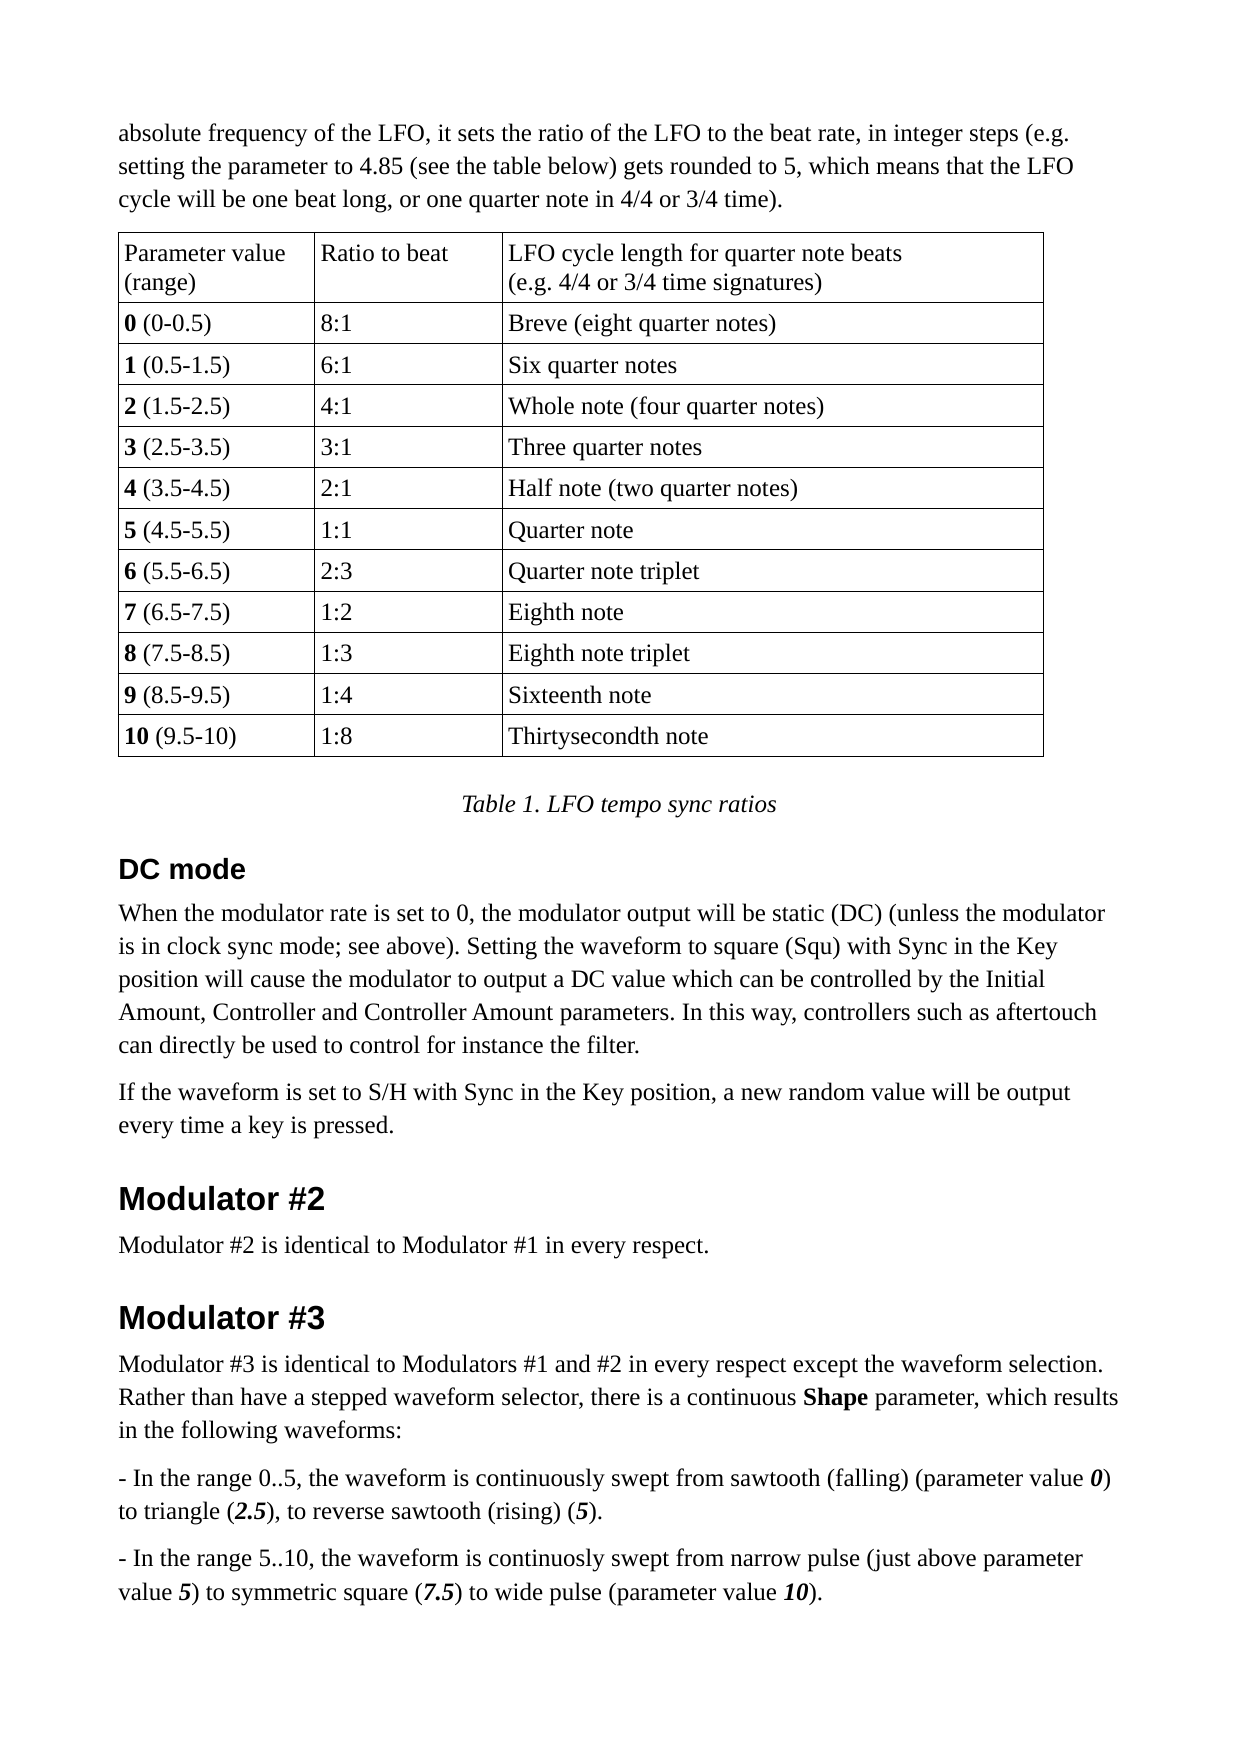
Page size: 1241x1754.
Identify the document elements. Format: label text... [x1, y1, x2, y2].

table_cell 2 (1.5-2.5) [119, 385, 314, 426]
text When the modulator rate is set to 0, the modulator output will be static (DC) (unless the modulator is in clock sync mode; see above). Setting the waveform to square (Squ) with Sync in the Key position will cause the modulator to output a DC value which can be controlled by the Initial Amount, Controller and Controller Amount parameters. In this way, controllers such as aftertouch can directly be used to control for instance the filter. [118, 898, 1122, 1059]
table_cell 0 (0-0.5) [119, 303, 314, 343]
table_cell 4 (3.5-4.5) [119, 468, 314, 508]
table_cell Whole note (four quarter notes) [503, 385, 1043, 426]
text absolute frequency of the LFO, it sets the ratio of the LFO to the beat rate, in integer steps (e.g. setting the parameter to 4.85 (see the table below) gets rounded to 5, which means that the LFO cycle will be one beat long, or one quarter note in 4/4 or 3/4 time). [118, 118, 1122, 213]
table_cell Breve (eight quarter notes) [503, 303, 1043, 343]
table_cell 10 (9.5-10) [119, 715, 314, 756]
text Modulator #2 is identical to Modulator #1 in every respect. [118, 1230, 1122, 1259]
table_cell 7 (6.5-7.5) [119, 592, 314, 632]
table_cell Quarter note [503, 509, 1043, 549]
subtitle DC mode [118, 852, 1122, 885]
table_header Parameter value (range) [119, 233, 314, 302]
text - In the range 0..5, the waveform is continuously swept from sawtooth (falling) (parameter value 0) to triangle (2.5), to reverse sawtooth (rising) (5). [118, 1463, 1122, 1525]
text If the waveform is set to S/H with Sync in the Key position, a new random value will be output every time a key is pressed. [118, 1077, 1122, 1139]
table_cell 1:1 [315, 509, 502, 549]
table_header Ratio to beat [315, 233, 502, 302]
table_cell 2:3 [315, 550, 502, 591]
table_cell Eighth note [503, 592, 1043, 632]
table_cell Six quarter notes [503, 344, 1043, 384]
table_cell 1 (0.5-1.5) [119, 344, 314, 384]
table_cell 8:1 [315, 303, 502, 343]
table_cell 6:1 [315, 344, 502, 384]
table_header LFO cycle length for quarter note beats (e.g. 4/4 or 3/4 time signatures) [503, 233, 1043, 302]
subtitle Modulator #3 [118, 1298, 1122, 1337]
table_cell 3:1 [315, 427, 502, 467]
table_cell 8 (7.5-8.5) [119, 633, 314, 673]
table_cell Quarter note triplet [503, 550, 1043, 591]
table_cell Eighth note triplet [503, 633, 1043, 673]
table_cell 1:4 [315, 674, 502, 714]
table_cell 4:1 [315, 385, 502, 426]
text Table 1. LFO tempo sync ratios [118, 757, 1122, 818]
table_cell Sixteenth note [503, 674, 1043, 714]
table_cell Half note (two quarter notes) [503, 468, 1043, 508]
table_cell 1:2 [315, 592, 502, 632]
table_cell Thirtysecondth note [503, 715, 1043, 756]
subtitle Modulator #2 [118, 1179, 1122, 1217]
table_cell 3 (2.5-3.5) [119, 427, 314, 467]
table_cell 9 (8.5-9.5) [119, 674, 314, 714]
table_cell Three quarter notes [503, 427, 1043, 467]
text Modulator #3 is identical to Modulators #1 and #2 in every respect except the waveform selection. Rather than have a stepped waveform selector, there is a continuous Shape parameter, which results in the following waveforms: [118, 1349, 1122, 1444]
table_cell 5 (4.5-5.5) [119, 509, 314, 549]
table_cell 2:1 [315, 468, 502, 508]
table_cell 6 (5.5-6.5) [119, 550, 314, 591]
table_cell 1:3 [315, 633, 502, 673]
table_cell 1:8 [315, 715, 502, 756]
text - In the range 5..10, the waveform is continuosly swept from narrow pulse (just above parameter value 5) to symmetric square (7.5) to wide pulse (parameter value 10). [118, 1543, 1122, 1605]
